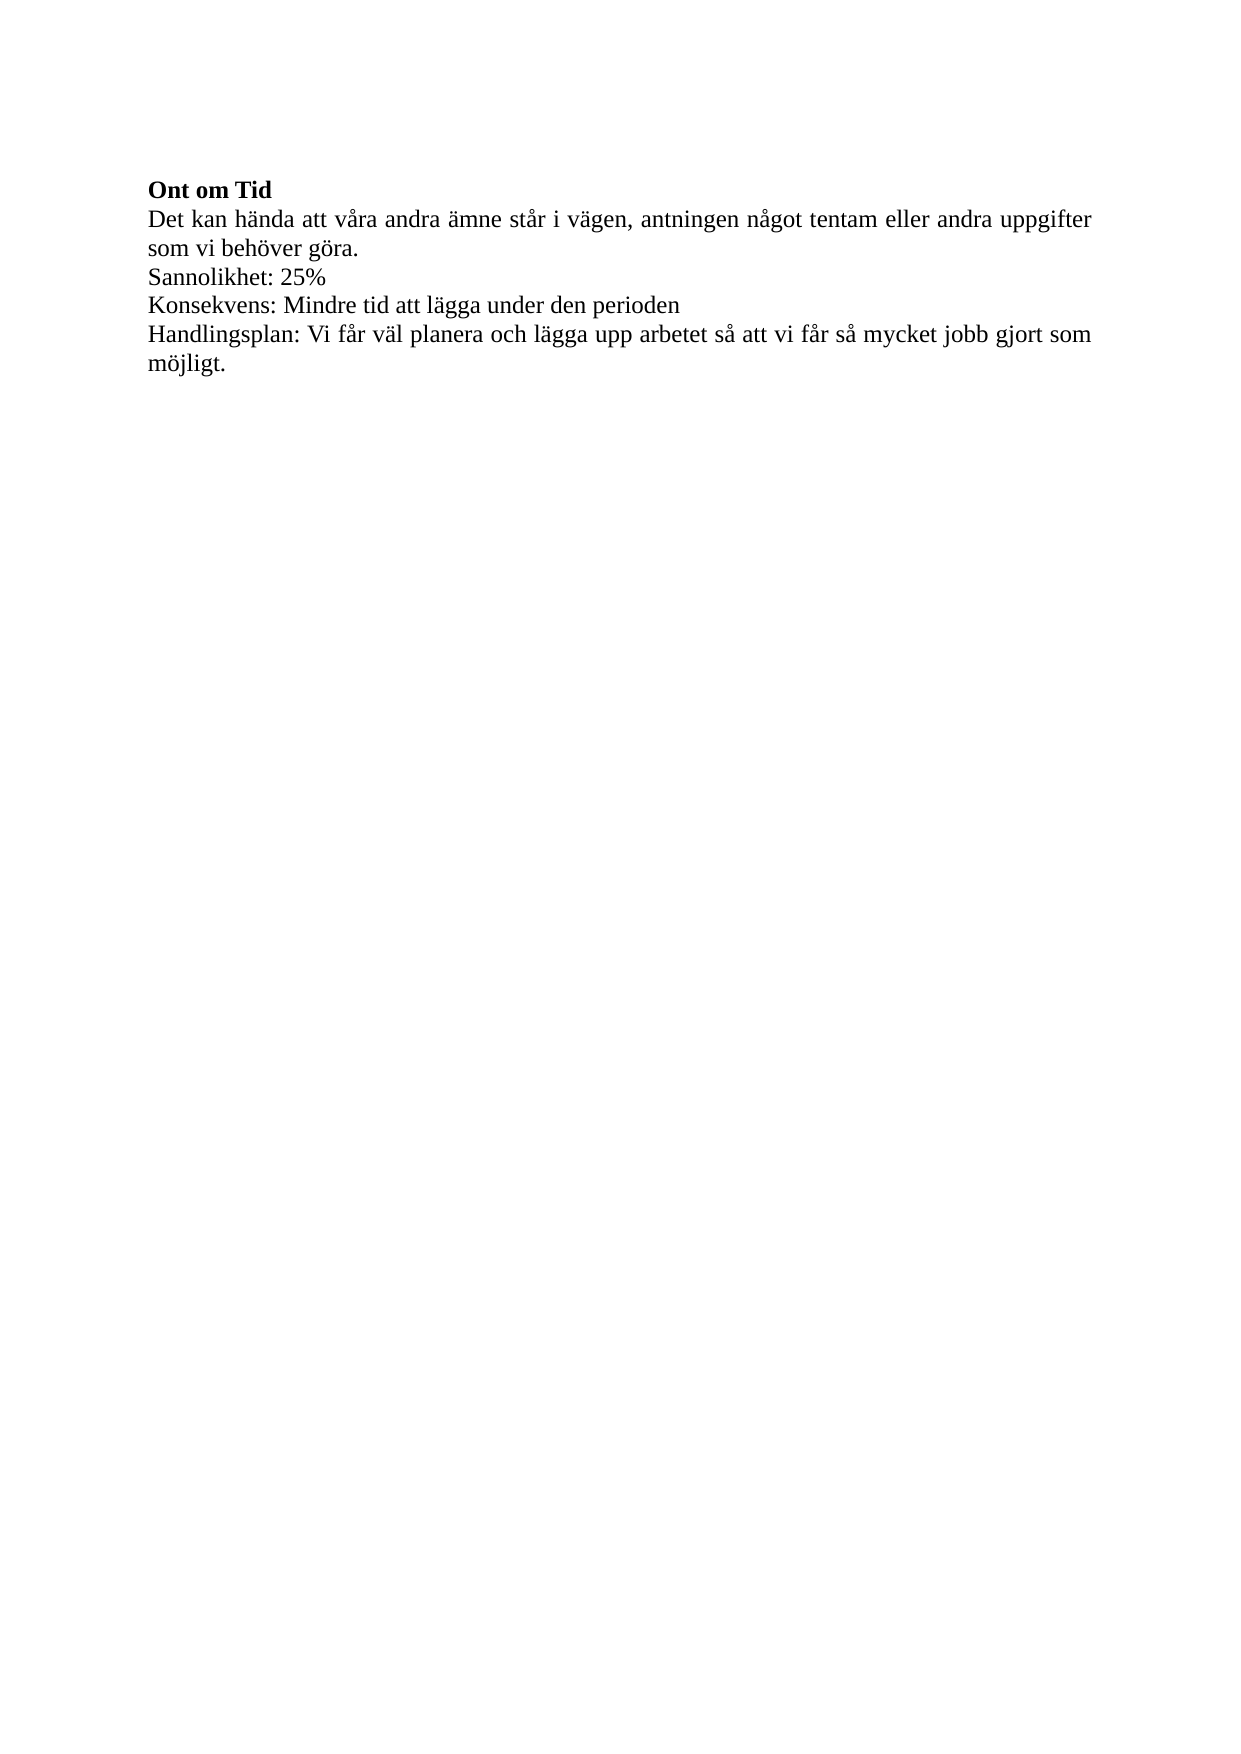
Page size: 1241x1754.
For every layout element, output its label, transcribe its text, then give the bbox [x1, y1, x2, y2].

text Det kan hända att våra andra ämne står i vägen, antningen något tentam eller andra uppgifter som vi behöver göra. [148, 204, 1093, 262]
text Konsekvens: Mindre tid att lägga under den perioden [148, 291, 1093, 319]
text Sannolikhet: 25% [148, 262, 1093, 291]
text Handlingsplan: Vi får väl planera och lägga upp arbetet så att vi får så mycket jobb gjort som möjligt. [148, 319, 1093, 377]
text Ont om Tid [148, 176, 1093, 204]
